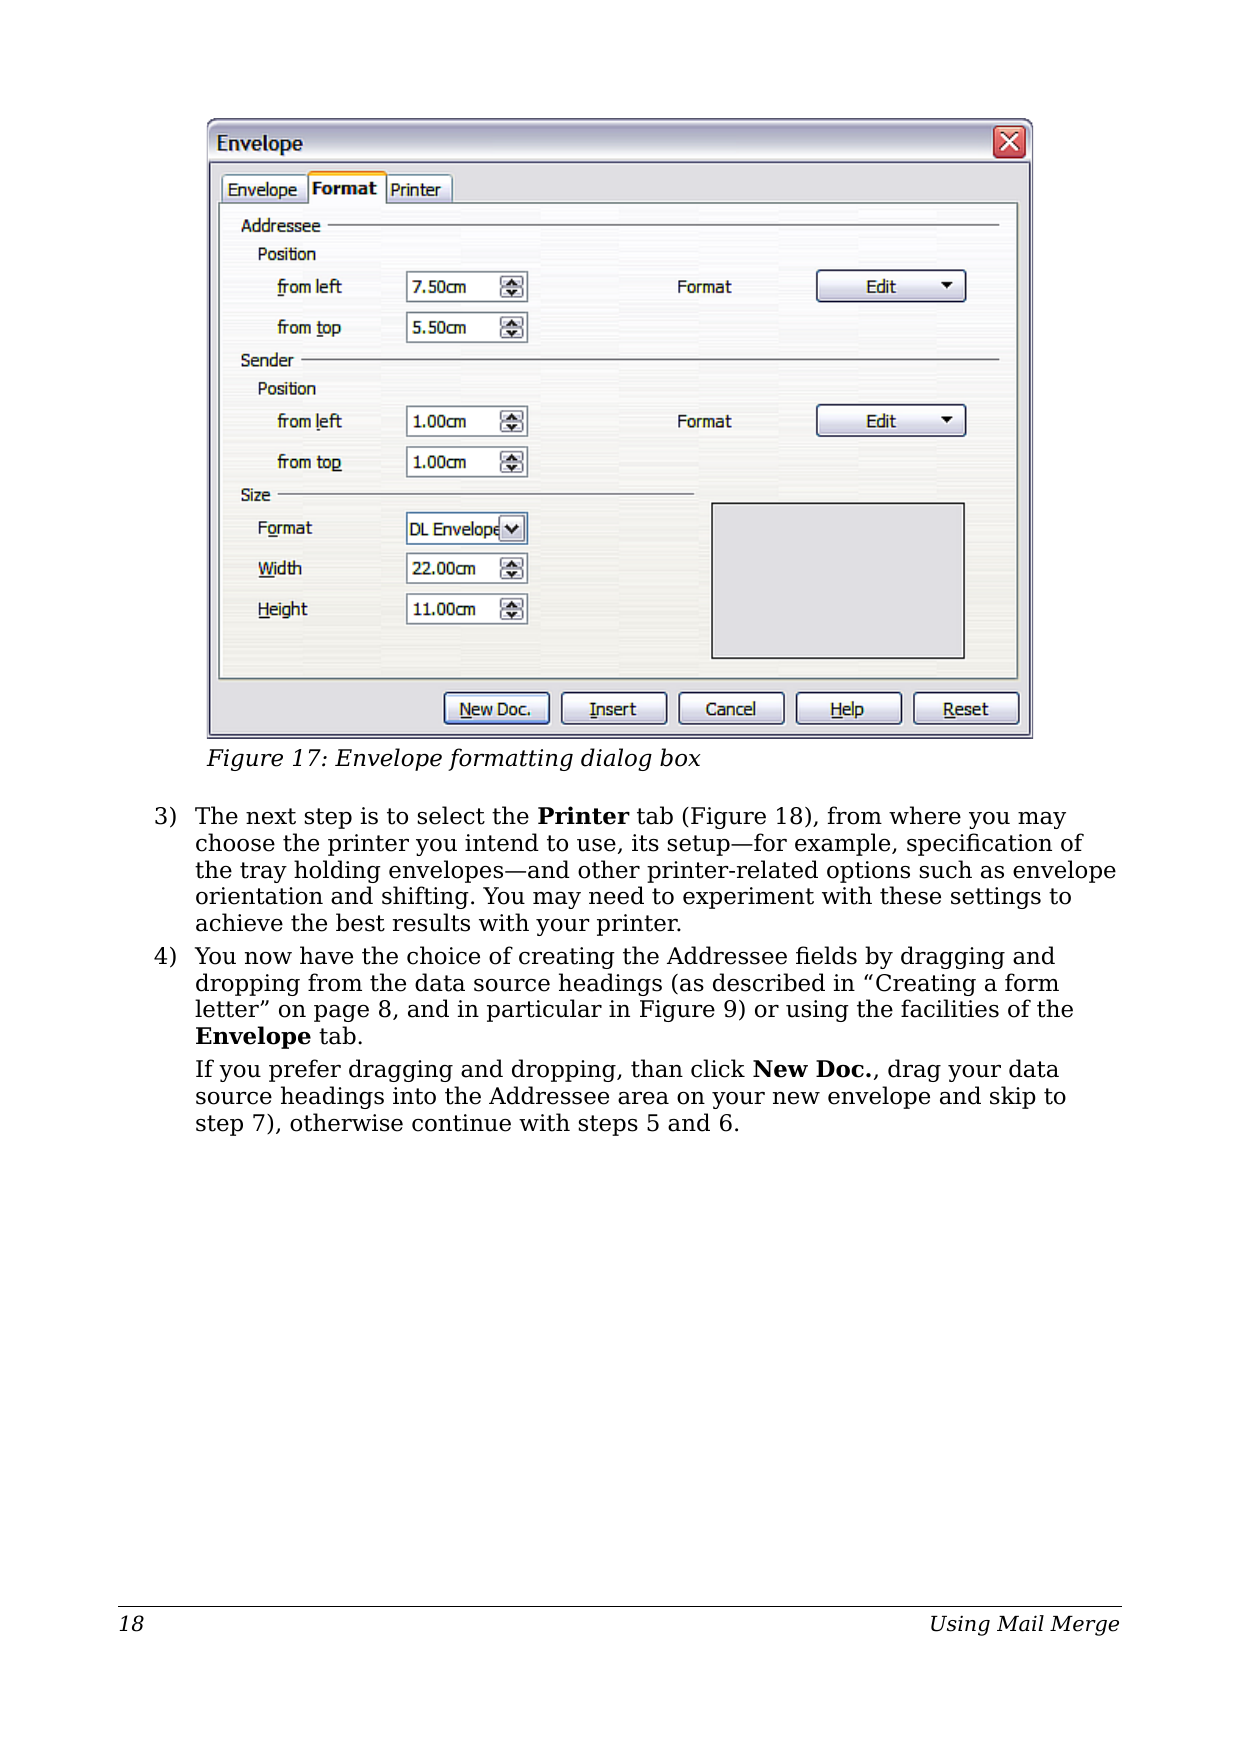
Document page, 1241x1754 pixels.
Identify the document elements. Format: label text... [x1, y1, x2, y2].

text Figure 17: Envelope formatting dialog box [207, 745, 1033, 771]
picture [206, 118, 1034, 739]
list The next step is to select the Printer tab (Figure 18), from where you may choose the printer you intend to use, its setup—for example, specification of the tray holding envelopes—and other printer-related options such as envelope orientation and shifting. You may need to experiment with these settings to achieve the best results with your printer. [177, 803, 1122, 937]
list If you prefer dragging and dropping, than click New Doc., drag your data source headings into the Addressee area on your new envelope and skip to step 7), otherwise continue with steps 5 and 6. [195, 1056, 1122, 1137]
list You now have the choice of creating the Addressee fields by dragging and dropping from the data source headings (as described in “Creating a form letter” on page 8, and in particular in Figure 9) or using the facilities of the Envelope tab. [177, 943, 1122, 1050]
